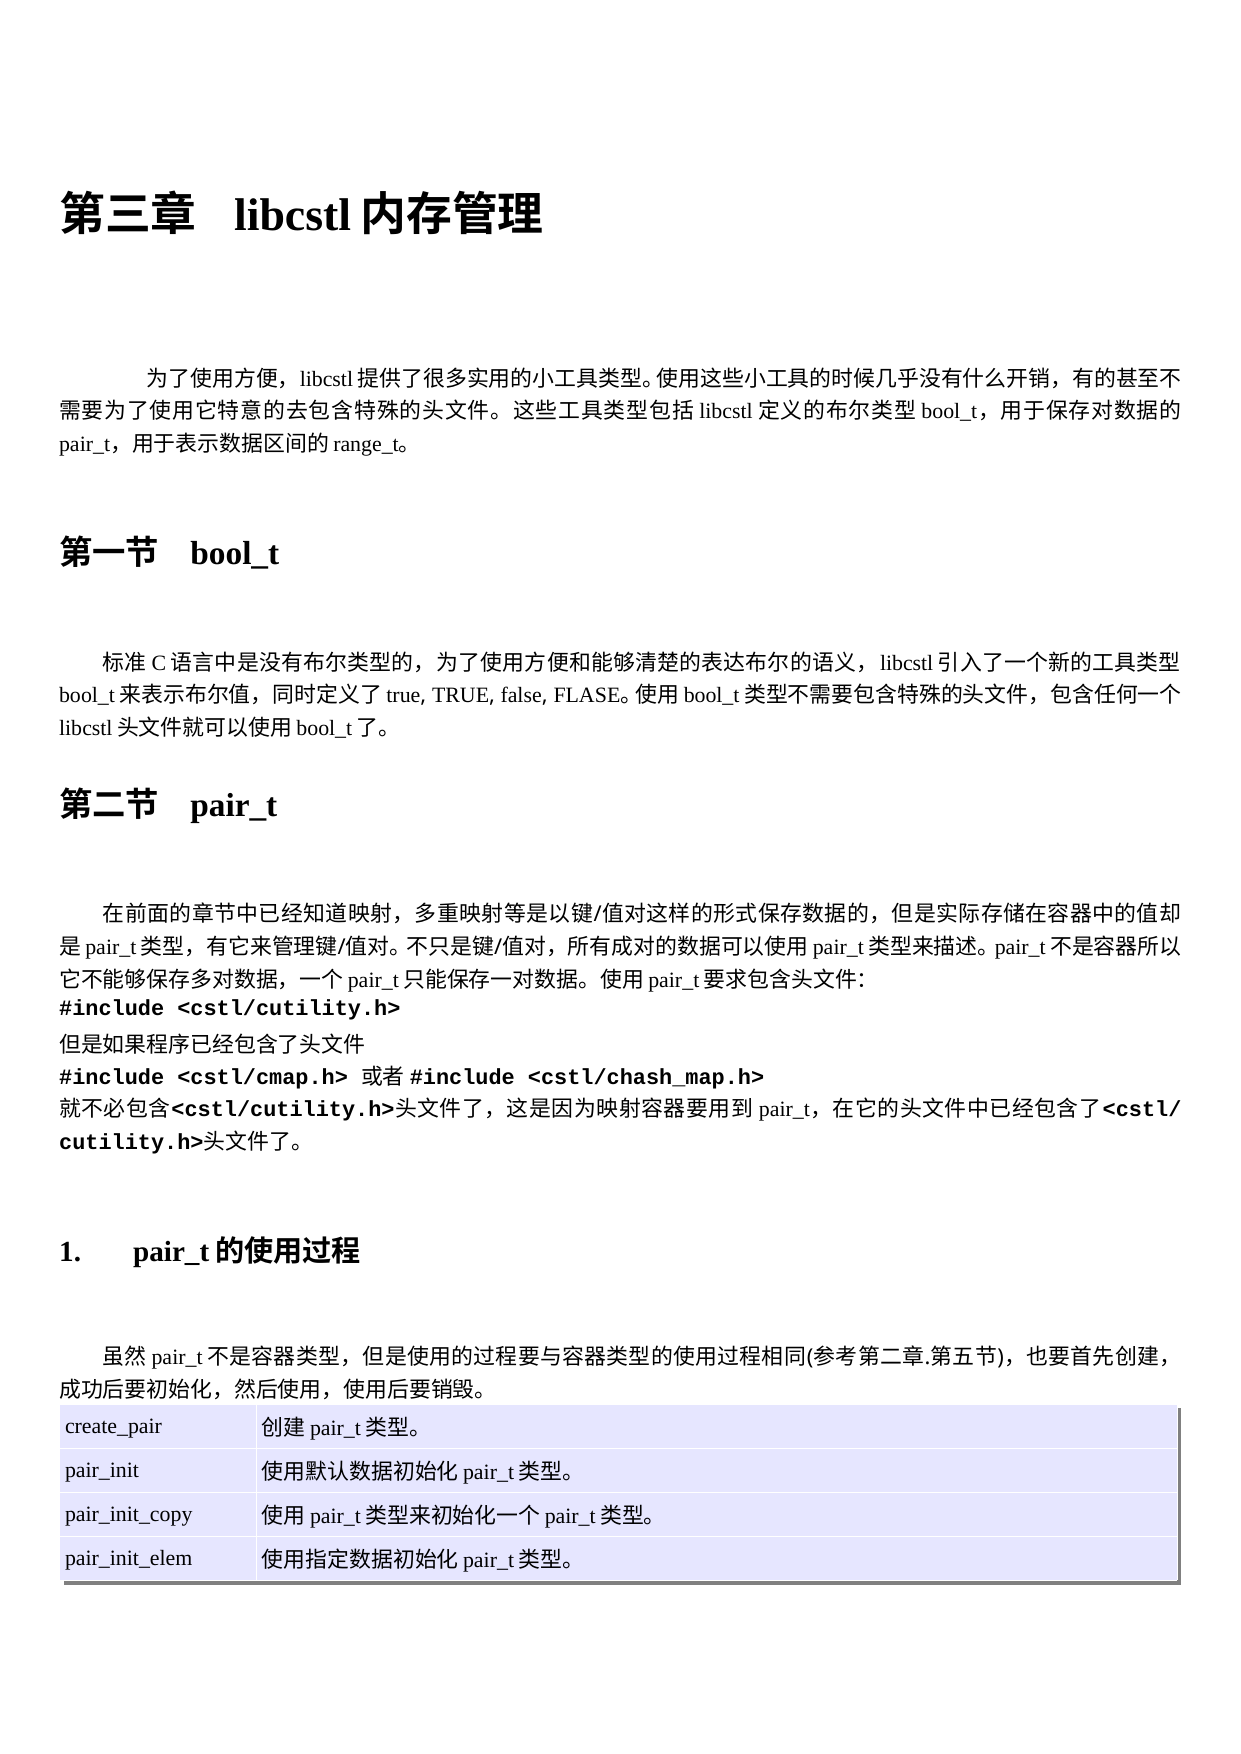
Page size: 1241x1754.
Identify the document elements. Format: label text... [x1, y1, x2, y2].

table_cell pair_init_copy [60, 1493, 256, 1536]
table_cell pair_init_elem [60, 1537, 256, 1580]
table_header 创建pair_t类型。 [257, 1405, 1177, 1448]
text #include <cstl/cutility.h> [59, 994, 1181, 1026]
subtitle pair_t的使用过程 [59, 1216, 1181, 1281]
text 为了使用方便，libcstl提供了很多实用的小工具类型。使用这些小工具的时候几乎没有什么开销，有的甚至不需要为了使用它特意的去包含特殊的头文件。这些工具类型包括libcstl定义的布尔类型bool_t，用于保存对数据的pair_t，用于表示数据区间的range_t。 [59, 360, 1181, 458]
text 虽然pair_t不是容器类型，但是使用的过程要与容器类型的使用过程相同(参考第二章.第五节)，也要首先创建，成功后要初始化，然后使用，使用后要销毁。 [59, 1339, 1181, 1404]
table_cell 使用指定数据初始化pair_t类型。 [257, 1537, 1177, 1580]
subtitle pair_t [59, 769, 1181, 834]
table_cell 使用pair_t类型来初始化一个pair_t类型。 [257, 1493, 1177, 1536]
table_cell 使用默认数据初始化pair_t类型。 [257, 1449, 1177, 1492]
table_cell pair_init [60, 1449, 256, 1492]
text #include <cstl/cmap.h> 或者 #include <cstl/chash_map.h> [59, 1059, 1181, 1091]
text 但是如果程序已经包含了头文件 [59, 1026, 1181, 1059]
text 就不必包含<cstl/cutility.h>头文件了，这是因为映射容器要用到pair_t，在它的头文件中已经包含了<cstl/cutility.h>头文件了。 [59, 1091, 1181, 1156]
subtitle bool_t [59, 517, 1181, 582]
text 标准C语言中是没有布尔类型的，为了使用方便和能够清楚的表达布尔的语义，libcstl引入了一个新的工具类型bool_t来表示布尔值，同时定义了true, TRUE, false, FLASE。使用bool_t类型不需要包含特殊的头文件，包含任何一个libcstl头文件就可以使用bool_t了。 [59, 644, 1181, 742]
table_header create_pair [60, 1405, 256, 1448]
text 在前面的章节中已经知道映射，多重映射等是以键/值对这样的形式保存数据的，但是实际存储在容器中的值却是pair_t类型，有它来管理键/值对。不只是键/值对，所有成对的数据可以使用pair_t类型来描述。pair_t不是容器所以它不能够保存多对数据，一个pair_t只能保存一对数据。使用pair_t要求包含头文件： [59, 896, 1181, 994]
subtitle libcstl内存管理 [59, 162, 1181, 259]
